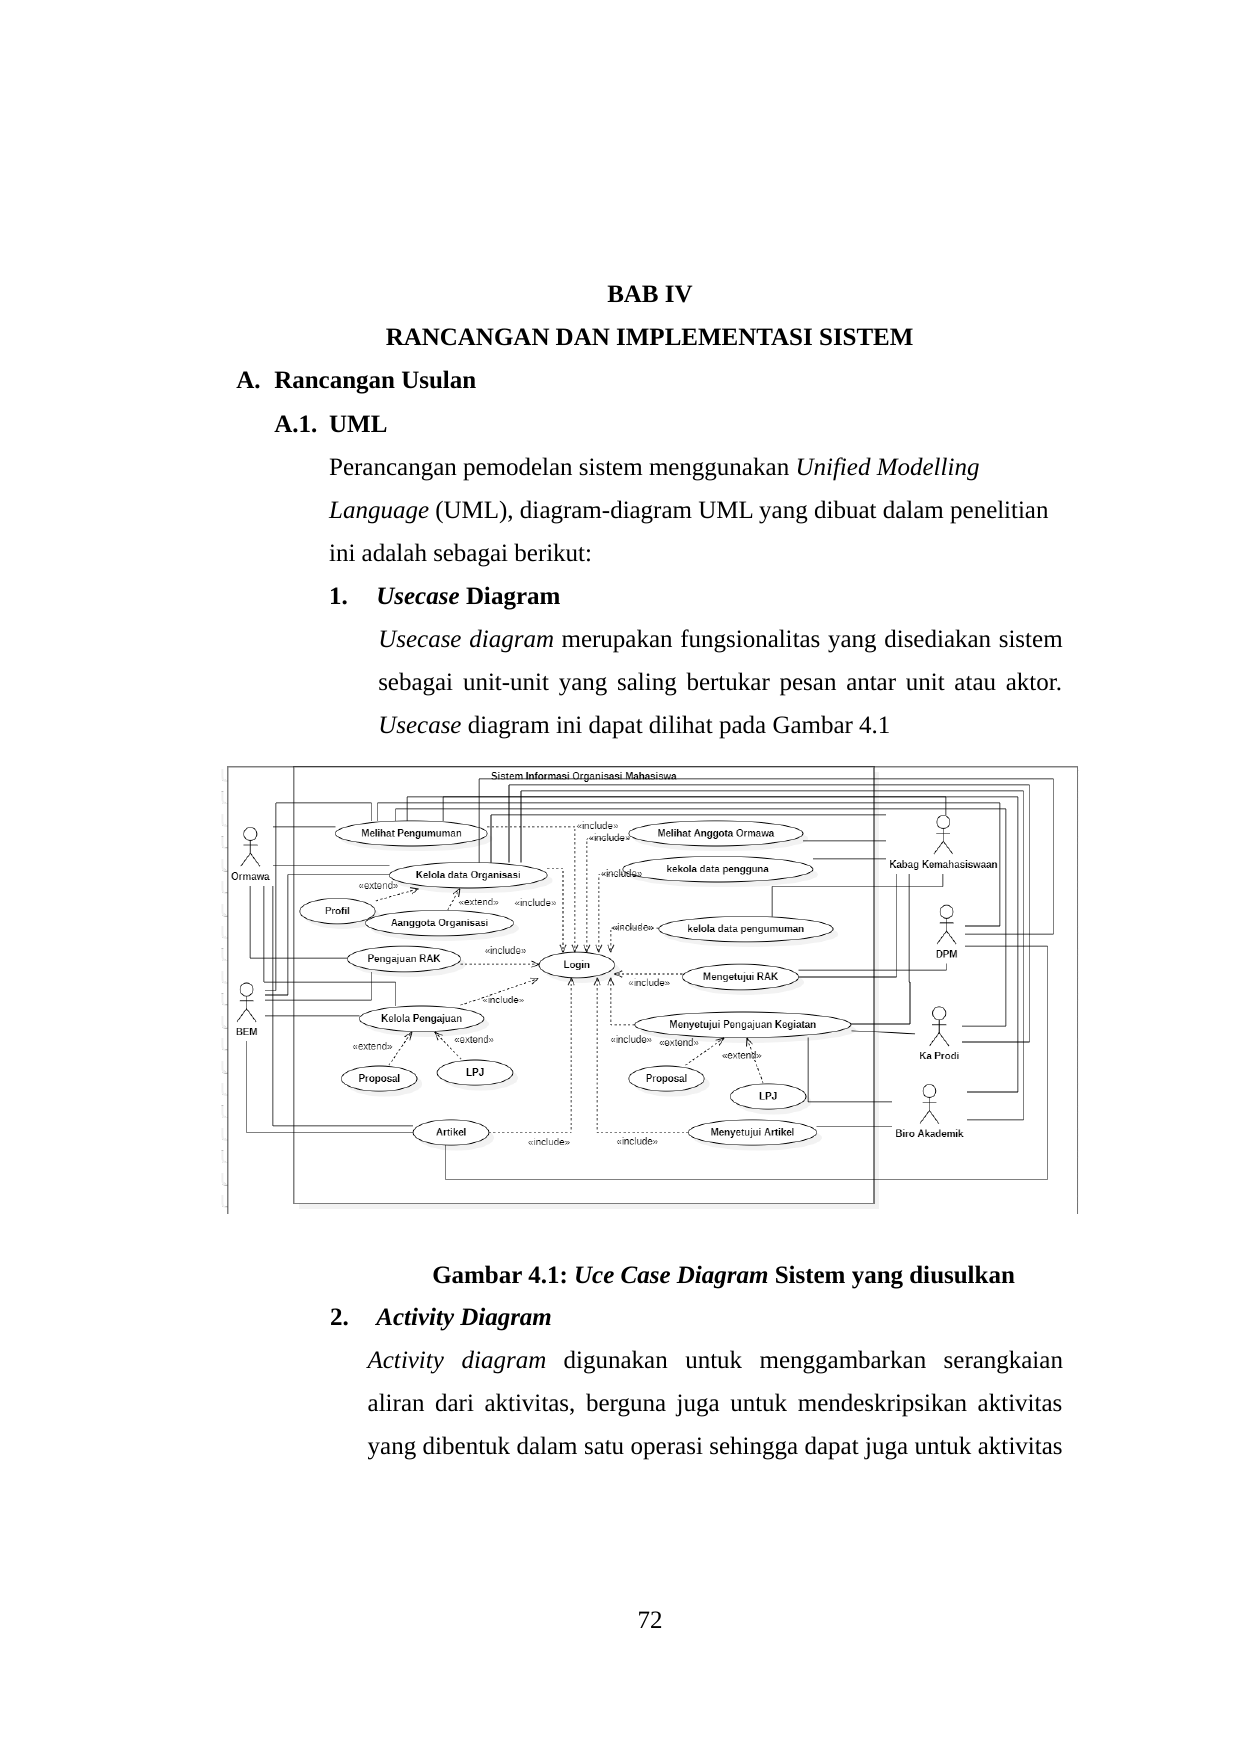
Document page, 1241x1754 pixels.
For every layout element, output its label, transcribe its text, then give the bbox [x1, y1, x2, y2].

list Activity diagram digunakan untuk menggambarkan serangkaian aliran dari aktivitas, berguna juga untuk mendeskripsikan aktivitas yang dibentuk dalam satu operasi sehingga dapat juga untuk aktivitas [367, 1345, 1063, 1460]
list Rancangan Usulan [236, 366, 1063, 394]
picture [220, 759, 1079, 1214]
text BAB IV [236, 279, 1063, 308]
table_header [236, 754, 1063, 759]
table_header [236, 1214, 1063, 1248]
list Activity Diagram [330, 1302, 1063, 1331]
list Usecase Diagram [317, 581, 1063, 610]
list Perancangan pemodelan sistem menggunakan Unified Modelling Language (UML), diagram-diagram UML yang dibuat dalam penelitian ini adalah sebagai berikut: [274, 452, 1063, 567]
text Gambar 4.1: Uce Case Diagram Sistem yang diusulkan [384, 1261, 1063, 1289]
list UML [274, 409, 1063, 437]
text RANCANGAN DAN IMPLEMENTASI SISTEM [236, 322, 1063, 351]
list Usecase diagram merupakan fungsionalitas yang disediakan sistem sebagai unit-unit yang saling bertukar pesan antar unit atau aktor. Usecase diagram ini dapat dilihat pada Gambar 4.1 [378, 624, 1063, 739]
